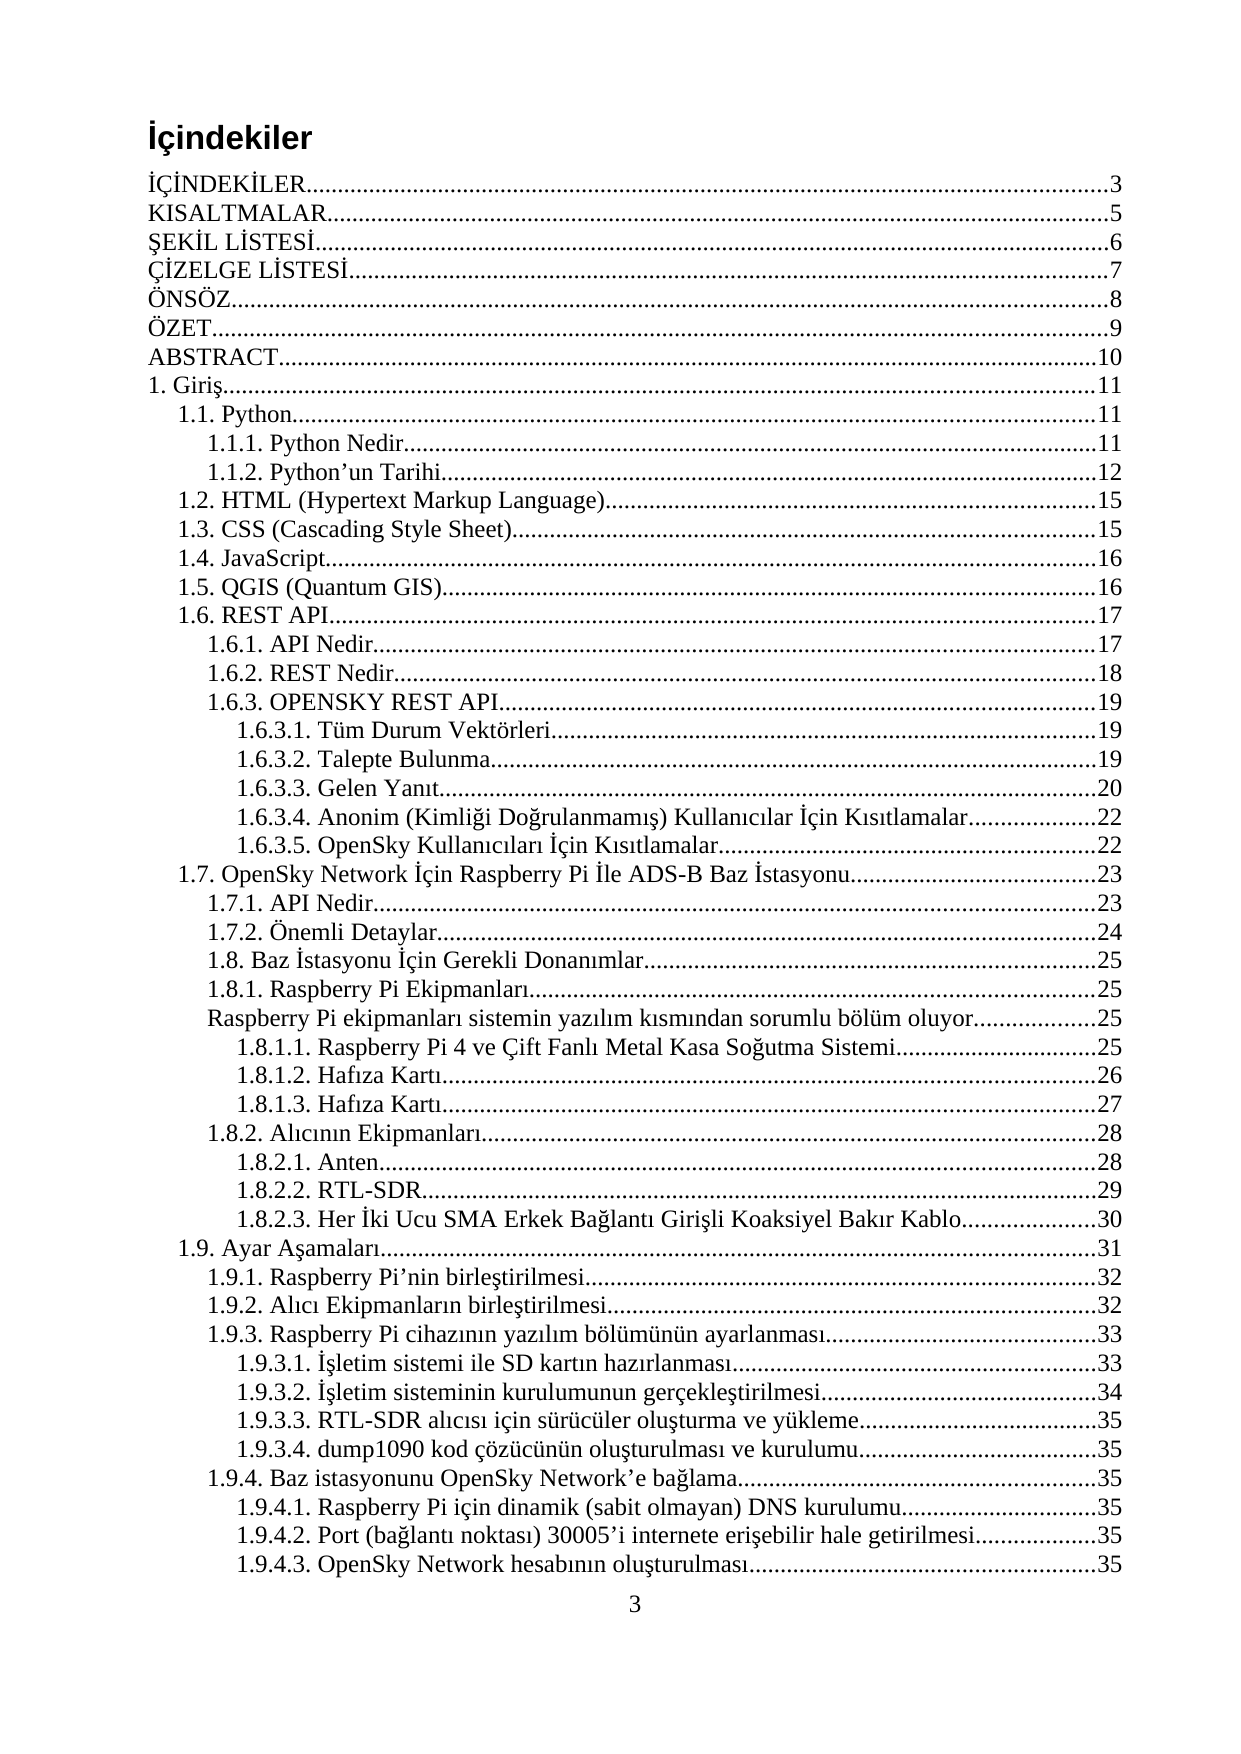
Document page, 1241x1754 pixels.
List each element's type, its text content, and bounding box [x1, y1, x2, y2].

text ÖNSÖZ 8 [148, 284, 1122, 313]
text 1.9. Ayar Aşamaları 31 [177, 1233, 1122, 1262]
text 1.9.3. Raspberry Pi cihazının yazılım bölümünün ayarlanması 33 [207, 1319, 1122, 1348]
text 1.9.3.4. dump1090 kod çözücünün oluşturulması ve kurulumu 35 [236, 1434, 1122, 1463]
text 1.9.4. Baz istasyonunu OpenSky Network’e bağlama 35 [207, 1463, 1122, 1492]
text 1.5. QGIS (Quantum GIS) 16 [177, 572, 1122, 600]
text 1.9.3.2. İşletim sisteminin kurulumunun gerçekleştirilmesi 34 [236, 1377, 1122, 1405]
text 1.7.2. Önemli Detaylar 24 [207, 917, 1122, 945]
text 1.8.2.3. Her İki Ucu SMA Erkek Bağlantı Girişli Koaksiyel Bakır Kablo 30 [236, 1204, 1122, 1233]
text 1.8.2.1. Anten 28 [236, 1147, 1122, 1175]
text 1.6. REST API 17 [177, 600, 1122, 629]
text 1.7.1. API Nedir 23 [207, 888, 1122, 917]
text 1. Giriş 11 [148, 370, 1122, 399]
text 1.4. JavaScript 16 [177, 543, 1122, 572]
text 1.6.3. OPENSKY REST API 19 [207, 687, 1122, 715]
text 1.9.1. Raspberry Pi’nin birleştirilmesi 32 [207, 1262, 1122, 1290]
text 1.8. Baz İstasyonu İçin Gerekli Donanımlar 25 [207, 945, 1122, 974]
text 1.6.3.3. Gelen Yanıt 20 [236, 773, 1122, 802]
text 1.6.2. REST Nedir 18 [207, 658, 1122, 687]
text 1.6.1. API Nedir 17 [207, 629, 1122, 658]
text 1.8.1.1. Raspberry Pi 4 ve Çift Fanlı Metal Kasa Soğutma Sistemi 25 [236, 1032, 1122, 1060]
text 1.1.1. Python Nedir 11 [207, 428, 1122, 457]
text ABSTRACT 10 [148, 342, 1122, 370]
text 1.6.3.1. Tüm Durum Vektörleri 19 [236, 715, 1122, 744]
text 1.9.4.1. Raspberry Pi için dinamik (sabit olmayan) DNS kurulumu 35 [236, 1492, 1122, 1520]
text 1.8.2.2. RTL-SDR 29 [236, 1175, 1122, 1204]
text 1.8.1. Raspberry Pi Ekipmanları 25 [207, 974, 1122, 1003]
text İÇİNDEKİLER 3 [148, 169, 1122, 198]
text ÖZET 9 [148, 313, 1122, 342]
text 1.6.3.2. Talepte Bulunma 19 [236, 744, 1122, 773]
text 1.8.1.3. Hafıza Kartı 27 [236, 1089, 1122, 1118]
text ŞEKİL LİSTESİ 6 [148, 227, 1122, 255]
text 1.9.4.3. OpenSky Network hesabının oluşturulması 35 [236, 1549, 1122, 1578]
text 1.1.2. Python’un Tarihi 12 [207, 457, 1122, 485]
text 1.7. OpenSky Network İçin Raspberry Pi İle ADS-B Baz İstasyonu 23 [177, 859, 1122, 888]
text 1.9.2. Alıcı Ekipmanların birleştirilmesi 32 [207, 1290, 1122, 1319]
text 1.6.3.4. Anonim (Kimliği Doğrulanmamış) Kullanıcılar İçin Kısıtlamalar 22 [236, 802, 1122, 830]
text 1.9.4.2. Port (bağlantı noktası) 30005’i internete erişebilir hale getirilmesi 35 [236, 1520, 1122, 1549]
text KISALTMALAR 5 [148, 198, 1122, 227]
text 1.3. CSS (Cascading Style Sheet) 15 [177, 514, 1122, 543]
text 1.6.3.5. OpenSky Kullanıcıları İçin Kısıtlamalar 22 [236, 830, 1122, 859]
text 1.9.3.1. İşletim sistemi ile SD kartın hazırlanması 33 [236, 1348, 1122, 1377]
text 1.2. HTML (Hypertext Markup Language) 15 [177, 485, 1122, 514]
subtitle İçindekiler [148, 118, 1122, 157]
text 1.9.3.3. RTL-SDR alıcısı için sürücüler oluşturma ve yükleme 35 [236, 1405, 1122, 1434]
text 1.1. Python 11 [177, 399, 1122, 428]
text Raspberry Pi ekipmanları sistemin yazılım kısmından sorumlu bölüm oluyor. 25 [207, 1003, 1122, 1032]
text 1.8.1.2. Hafıza Kartı 26 [236, 1060, 1122, 1089]
text ÇİZELGE LİSTESİ 7 [148, 255, 1122, 284]
text 1.8.2. Alıcının Ekipmanları 28 [207, 1118, 1122, 1147]
